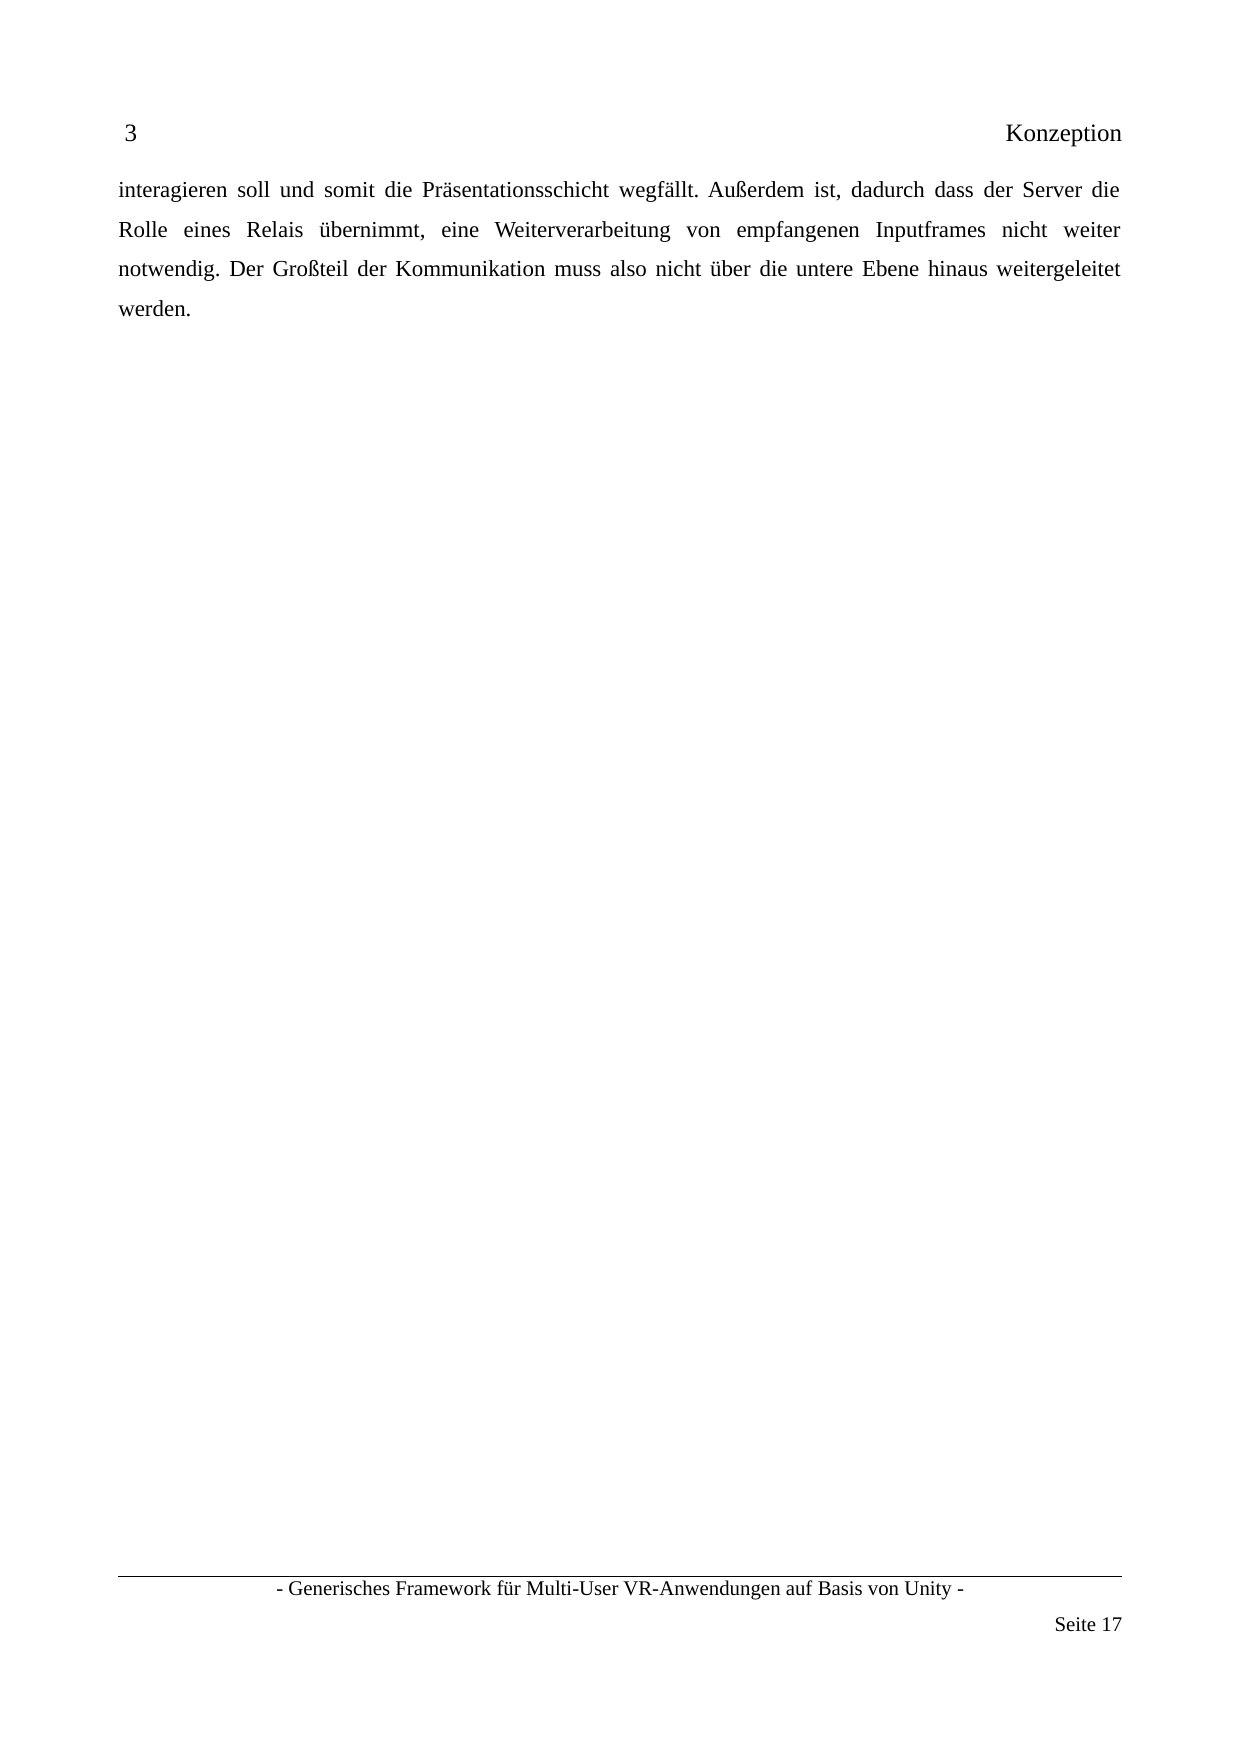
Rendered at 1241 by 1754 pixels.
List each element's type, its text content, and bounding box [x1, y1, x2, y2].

text interagieren soll und somit die Präsentationsschicht wegfällt. Außerdem ist, dadurch dass der Server die Rolle eines Relais übernimmt, eine Weiterverarbeitung von empfangenen Inputframes nicht weiter notwendig. Der Großteil der Kommunikation muss also nicht über die untere Ebene hinaus weitergeleitet werden. [118, 176, 1122, 321]
